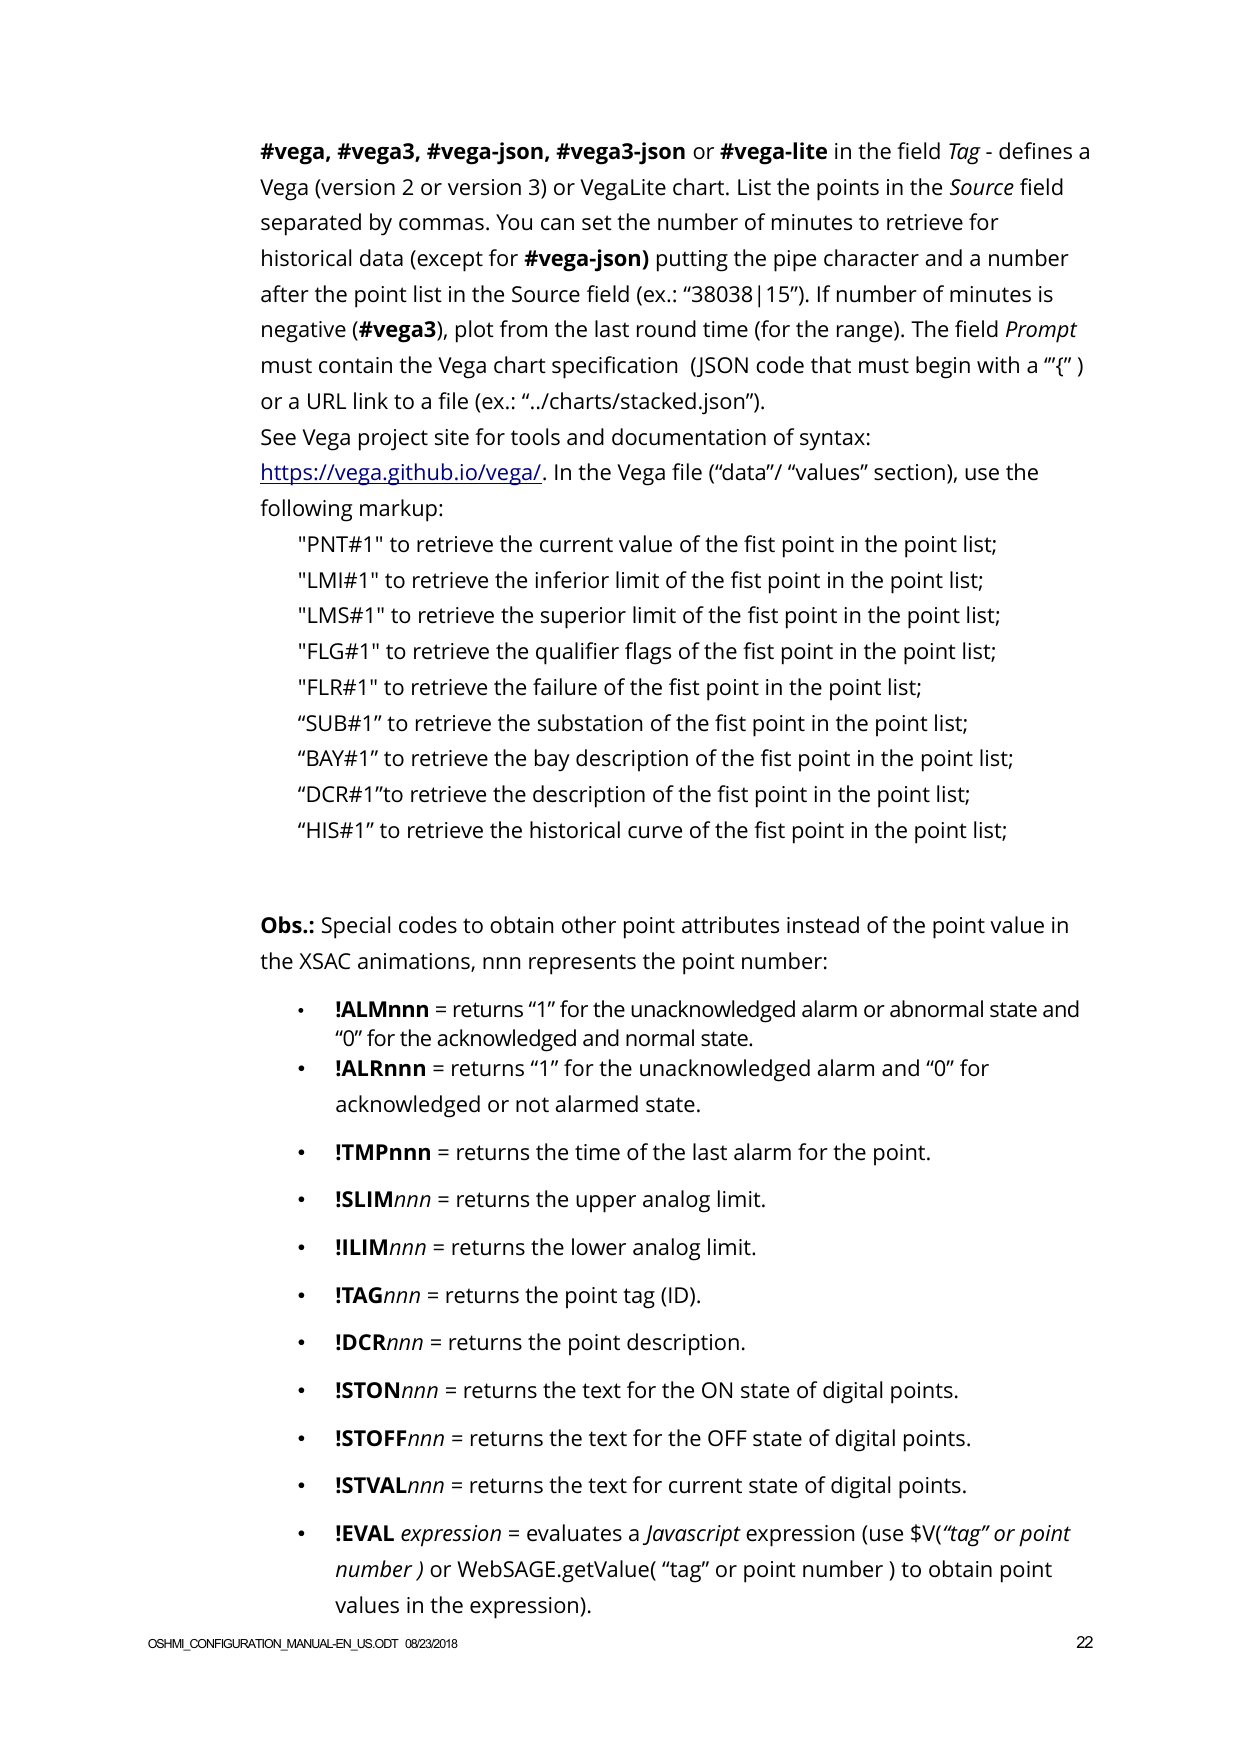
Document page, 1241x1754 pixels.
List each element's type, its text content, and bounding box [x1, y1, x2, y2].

list !SLIMnnn = returns the upper analog limit. [298, 1184, 1093, 1214]
list !ALMnnn = returns “1” for the unacknowledged alarm or abnormal state and “0” for the acknowledged and normal state. [298, 993, 1093, 1053]
list !DCRnnn = returns the point description. [298, 1327, 1093, 1357]
text #vega, #vega3, #vega-json, #vega3-json or #vega-lite in the field Tag - defines a Vega (version 2 or version 3) or VegaLite chart. List the points in the Source field separated by commas. You can set the number of minutes to retrieve for historical data (except for #vega-json) putting the pipe character and a number after the point list in the Source field (ex.: “38038|15”). If number of minutes is negative (#vega3), plot from the last round time (for the range). The field Prompt must contain the Vega chart specification (JSON code that must begin with a ‘”{” ) or a URL link to a file (ex.: “../charts/stacked.json”). See Vega project site for tools and documentation of syntax: https://vega.github.io/vega/. In the Vega file (“data”/ “values” section), use the following markup: "PNT#1" to retrieve the current value of the fist point in the point list; "LMI#1" to retrieve the inferior limit of the fist point in the point list; "LMS#1" to retrieve the superior limit of the fist point in the point list; "FLG#1" to retrieve the qualifier flags of the fist point in the point list; "FLR#1" to retrieve the failure of the fist point in the point list; “SUB#1” to retrieve the substation of the fist point in the point list; “BAY#1” to retrieve the bay description of the fist point in the point list; “DCR#1”to retrieve the description of the fist point in the point list; “HIS#1” to retrieve the historical curve of the fist point in the point list; [260, 136, 1093, 844]
list !TAGnnn = returns the point tag (ID). [298, 1280, 1093, 1309]
list !STOFFnnn = returns the text for the OFF state of digital points. [298, 1423, 1093, 1453]
list !EVAL expression = evaluates a Javascript expression (use $V(“tag” or point number ) or WebSAGE.getValue( “tag” or point number ) to obtain point values in the expression). [298, 1518, 1093, 1619]
list !TMPnnn = returns the time of the last alarm for the point. [298, 1137, 1093, 1166]
list !ALRnnn = returns “1” for the unacknowledged alarm and “0” for acknowledged or not alarmed state. [298, 1053, 1093, 1119]
text Obs.: Special codes to obtain other point attributes instead of the point value in the XSAC animations, nnn represents the point number: [260, 910, 1093, 976]
list !STONnnn = returns the text for the ON state of digital points. [298, 1375, 1093, 1405]
list !STVALnnn = returns the text for current state of digital points. [298, 1471, 1093, 1500]
list !ILIMnnn = returns the lower analog limit. [298, 1232, 1093, 1262]
